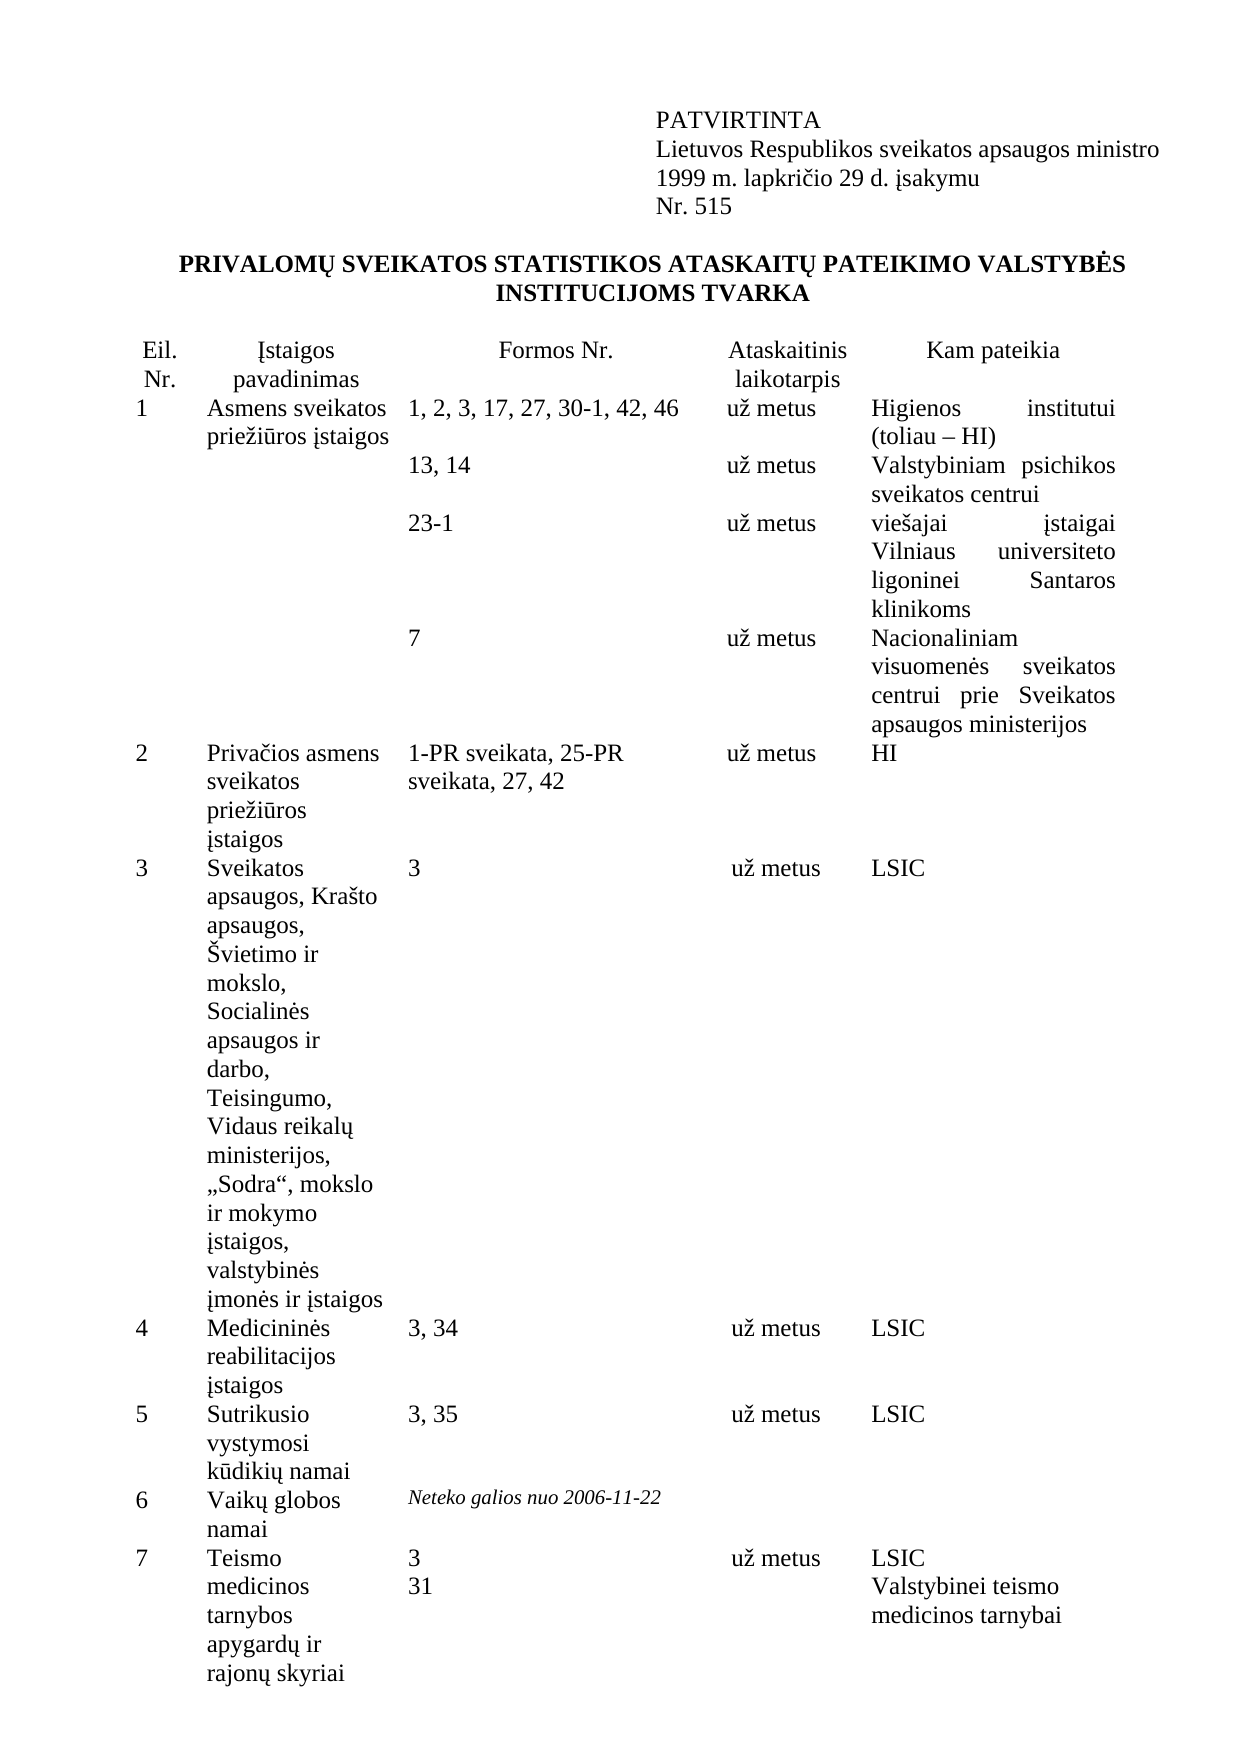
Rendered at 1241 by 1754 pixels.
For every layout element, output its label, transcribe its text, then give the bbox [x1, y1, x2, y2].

table_header Kam pateikia [860, 335, 1127, 393]
text Privalomų sveikatos statistikos ataskaitų pateikimo valstybės institucijoms tvarka [124, 249, 1181, 306]
table_cell [860, 1485, 1127, 1543]
table_cell Higienos institutui (toliau – HI) [860, 393, 1127, 450]
table_cell Medicininės reabilitacijos įstaigos [195, 1313, 397, 1399]
table_cell 1 [124, 393, 195, 450]
table_cell už metus [715, 393, 860, 450]
table_cell [124, 508, 195, 623]
table_cell 3 [397, 853, 720, 1313]
table_cell [124, 623, 195, 738]
table_cell viešajai įstaigai Vilniaus universiteto ligoninei Santaros klinikoms [860, 508, 1127, 623]
table_cell už metus [715, 623, 860, 738]
text Nr. 515 [124, 191, 1181, 220]
text PATVIRTINTA [124, 105, 1181, 134]
table_cell už metus [720, 1543, 860, 1686]
table_cell LSIC [860, 1399, 1127, 1485]
table_cell 1-PR sveikata, 25-PR sveikata, 27, 42 [397, 738, 715, 853]
table_cell 2 [124, 738, 195, 853]
table_cell 6 [124, 1485, 195, 1543]
table_cell HI [860, 738, 1127, 853]
table_cell LSIC [860, 1313, 1127, 1399]
table_cell 5 [124, 1399, 195, 1485]
table_cell už metus [715, 738, 860, 853]
table_cell už metus [720, 1399, 860, 1485]
table_cell [720, 1485, 860, 1543]
table_cell 7 [124, 1543, 195, 1686]
table_cell Privačios asmens sveikatos priežiūros įstaigos [195, 738, 397, 853]
table_header Formos Nr. [397, 335, 715, 393]
table_header Įstaigos pavadinimas [195, 335, 397, 393]
table_cell Teismo medicinos tarnybos apygardų ir rajonų skyriai [195, 1543, 397, 1686]
table_cell 7 [397, 623, 715, 738]
table_cell 13, 14 [397, 450, 715, 508]
table_cell LSIC Valstybinei teismo medicinos tarnybai [860, 1543, 1127, 1686]
table_cell 3, 35 [397, 1399, 720, 1485]
table_cell LSIC [860, 853, 1127, 1313]
text Lietuvos Respublikos sveikatos apsaugos ministro 1999 m. lapkričio 29 d. įsakymu [656, 134, 1181, 191]
table_cell už metus [715, 450, 860, 508]
table_cell [195, 450, 397, 508]
table_cell [195, 623, 397, 738]
table_cell 4 [124, 1313, 195, 1399]
table_header Eil. Nr. [124, 335, 195, 393]
table_cell [124, 450, 195, 508]
table_cell Nacionaliniam visuomenės sveikatos centrui prie Sveikatos apsaugos ministerijos [860, 623, 1127, 738]
table_cell 23-1 [397, 508, 715, 623]
table_cell Valstybiniam psichikos sveikatos centrui [860, 450, 1127, 508]
table_header Ataskaitinis laikotarpis [715, 335, 860, 393]
table_cell [195, 508, 397, 623]
table_cell Neteko galios nuo 2006-11-22 [397, 1485, 720, 1543]
table_cell 3, 34 [397, 1313, 720, 1399]
table_cell 3 [124, 853, 195, 1313]
table_cell Vaikų globos namai [195, 1485, 397, 1543]
table_cell Sveikatos apsaugos, Krašto apsaugos, Švietimo ir mokslo, Socialinės apsaugos ir darbo, Teisingumo, Vidaus reikalų ministerijos, „Sodra“, mokslo ir mokymo įstaigos, valstybinės įmonės ir įstaigos [195, 853, 397, 1313]
table_cell Sutrikusio vystymosi kūdikių namai [195, 1399, 397, 1485]
table_cell už metus [715, 508, 860, 623]
table_cell už metus [720, 853, 860, 1313]
table_cell už metus [720, 1313, 860, 1399]
table_cell 3 31 [397, 1543, 720, 1686]
table_cell Asmens sveikatos priežiūros įstaigos [195, 393, 397, 450]
table_cell 1, 2, 3, 17, 27, 30-1, 42, 46 [397, 393, 715, 450]
